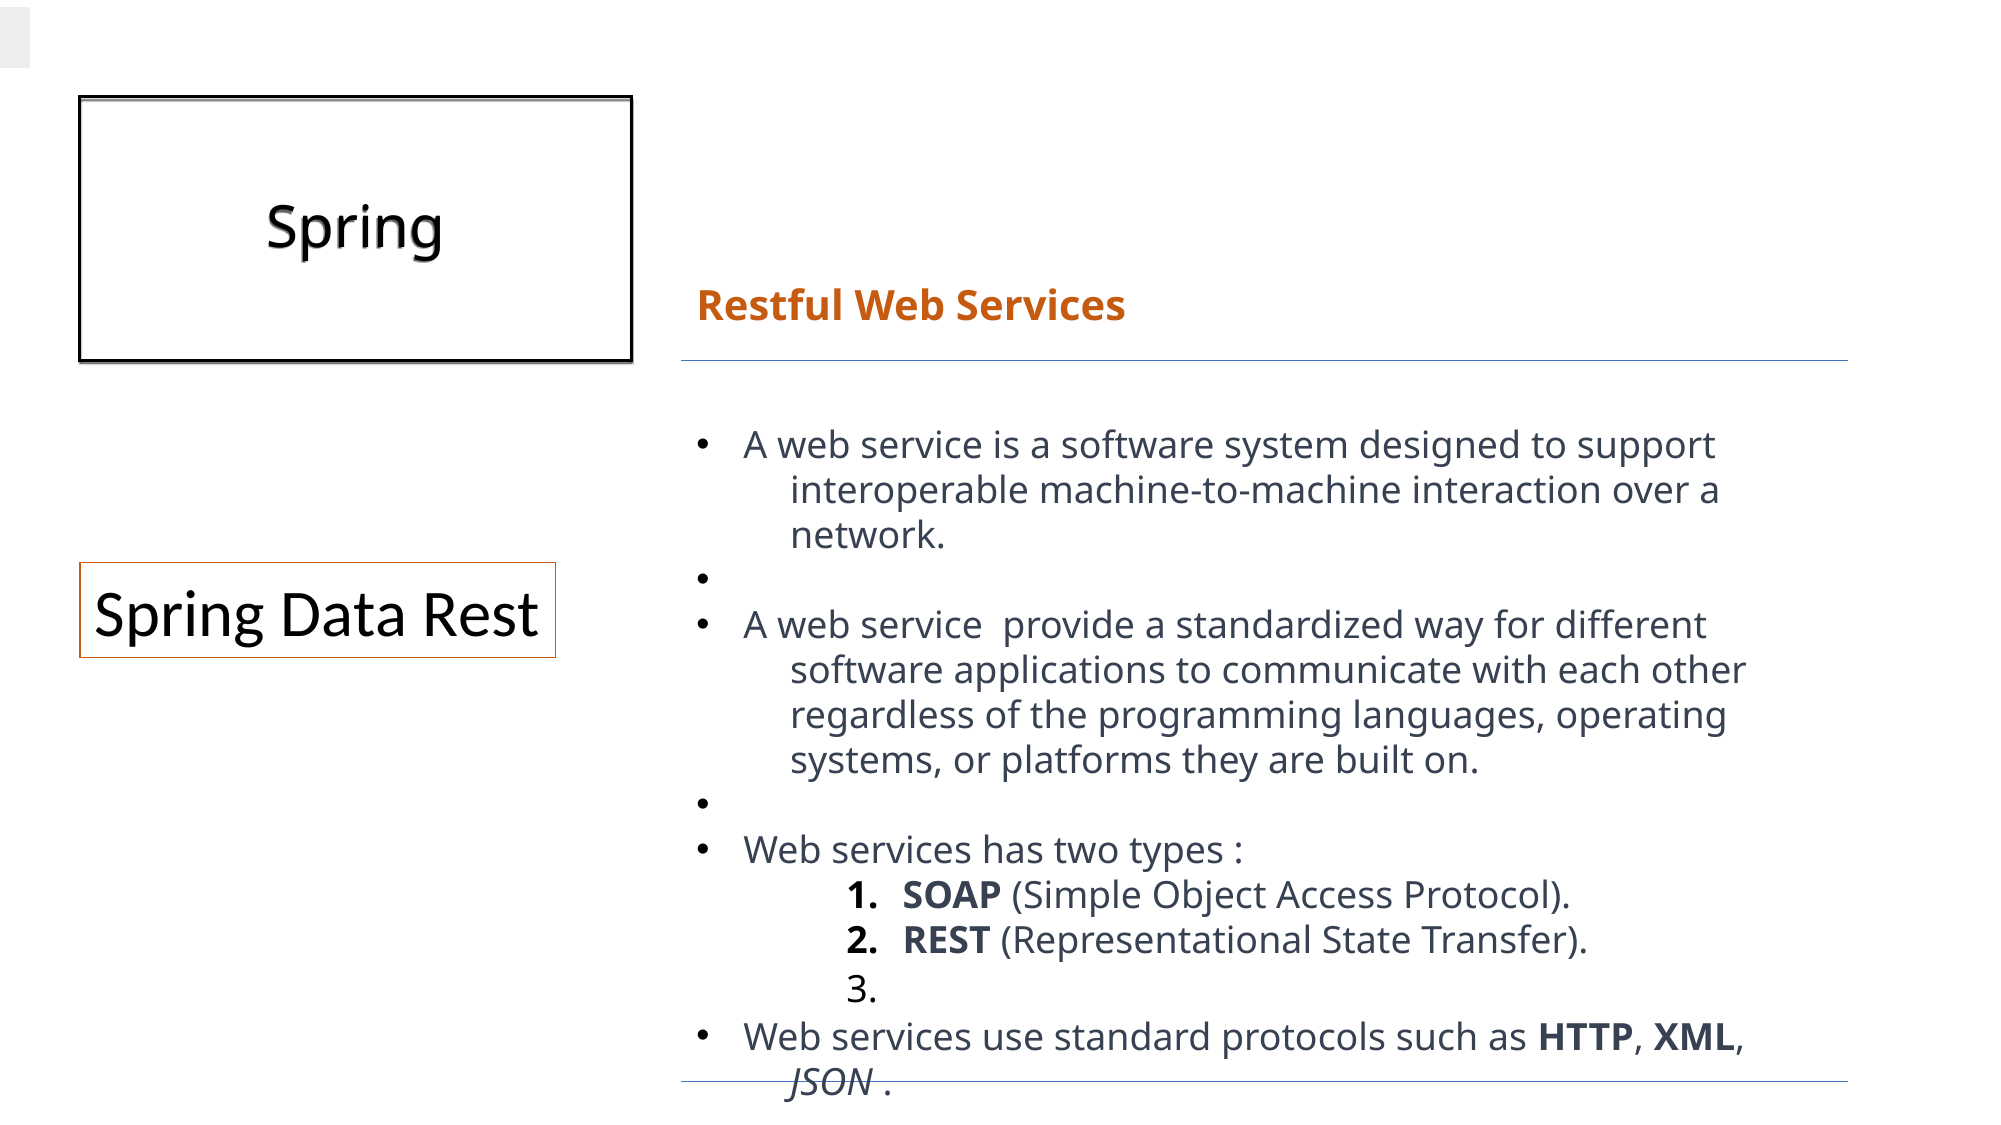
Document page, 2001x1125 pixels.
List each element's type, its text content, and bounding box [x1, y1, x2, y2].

text_box [0, 7, 30, 68]
text_box Restful Web Services [681, 271, 1682, 337]
text_box A web service is a software system designed to support interoperable machine-to-machine interaction over a network. A web service provide a standardized way for different software applications to communicate with each other regardless of the programming languages, operating systems, or platforms they are built on. Web services has two types : SOAP (Simple Object Access Protocol). REST (Representational State Transfer). Web services use standard protocols such as HTTP, XML, JSON . [681, 413, 1849, 1066]
text_box Spring Data Rest [80, 562, 556, 658]
title Spring [79, 96, 632, 361]
